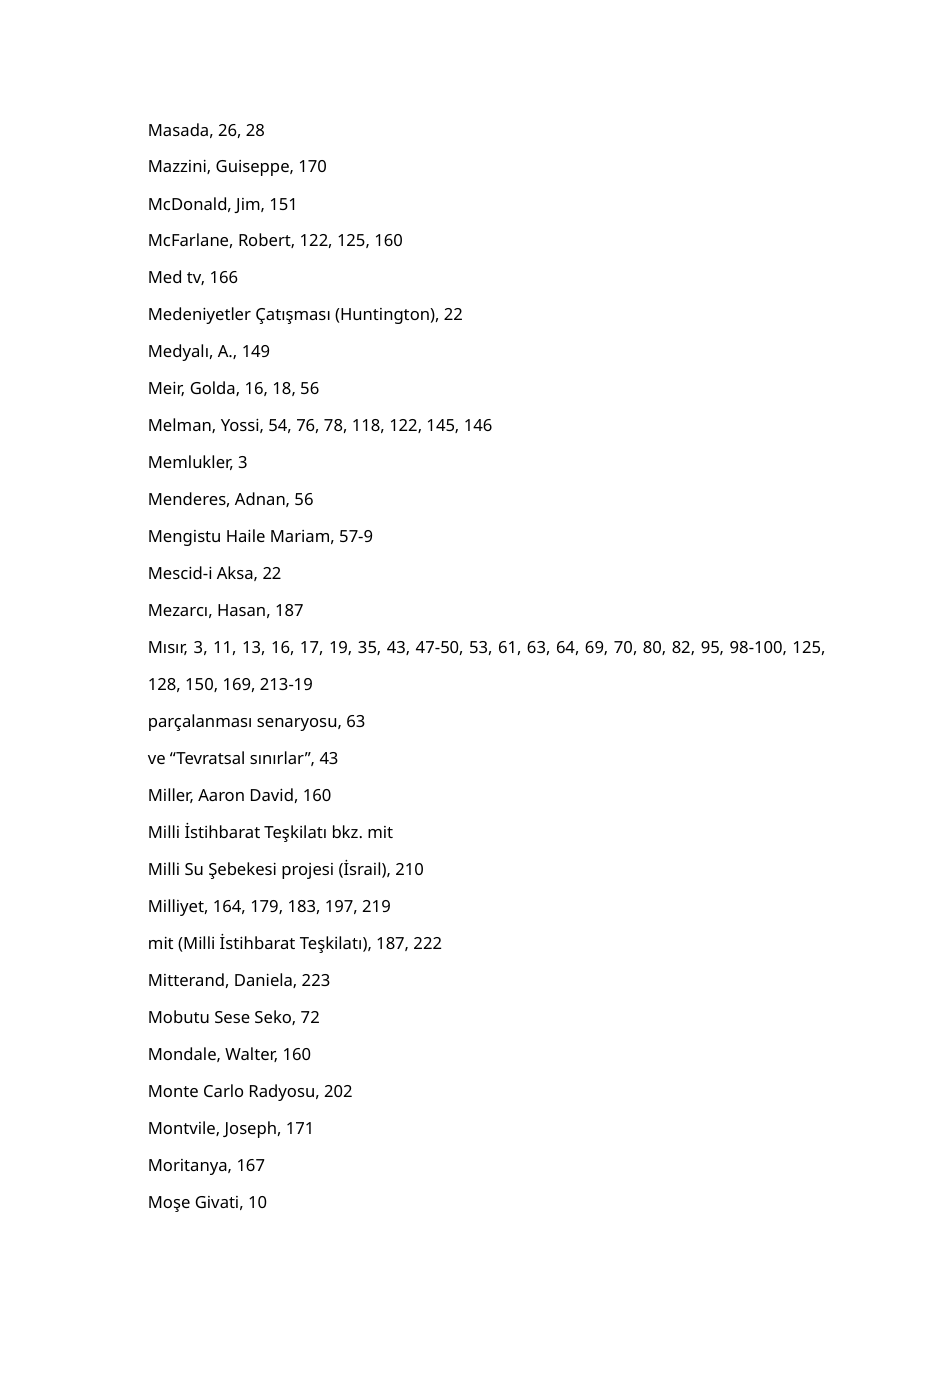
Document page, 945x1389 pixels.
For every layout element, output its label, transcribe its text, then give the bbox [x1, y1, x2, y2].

text Memlukler, 3 [148, 451, 827, 488]
text Moritanya, 167 [148, 1153, 827, 1191]
text Meir, Golda, 16, 18, 56 [148, 377, 827, 414]
text Menderes, Adnan, 56 [148, 488, 827, 525]
text mit (Milli İstihbarat Teşkilatı), 187, 222 [148, 932, 827, 969]
text Moşe Givati, 10 [148, 1191, 827, 1227]
text Masada, 26, 28 [148, 118, 827, 155]
text Melman, Yossi, 54, 76, 78, 118, 122, 145, 146 [148, 414, 827, 451]
text Miller, Aaron David, 160 [148, 784, 827, 821]
text Mengistu Haile Mariam, 57-9 [148, 525, 827, 562]
text Milli Su Şebekesi projesi (İsrail), 210 [148, 858, 827, 895]
text Mondale, Walter, 160 [148, 1043, 827, 1079]
text Milli İstihbarat Teşkilatı bkz. mit [148, 821, 827, 858]
text McFarlane, Robert, 122, 125, 160 [148, 229, 827, 266]
text Mitterand, Daniela, 223 [148, 969, 827, 1006]
text Mazzini, Guiseppe, 170 [148, 155, 827, 192]
text Monte Carlo Radyosu, 202 [148, 1079, 827, 1117]
text McDonald, Jim, 151 [148, 192, 827, 229]
text Medeniyetler Çatışması (Huntington), 22 [148, 303, 827, 340]
text Milliyet, 164, 179, 183, 197, 219 [148, 895, 827, 932]
text Montvile, Joseph, 171 [148, 1117, 827, 1153]
text parçalanması senaryosu, 63 [148, 710, 827, 747]
text Mobutu Sese Seko, 72 [148, 1006, 827, 1043]
text Mezarcı, Hasan, 187 [148, 599, 827, 636]
text ve “Tevratsal sınırlar”, 43 [148, 747, 827, 784]
text Mısır, 3, 11, 13, 16, 17, 19, 35, 43, 47-50, 53, 61, 63, 64, 69, 70, 80, 82, 95, 98-100, 125, 128, 150, 169, 213-19 [148, 636, 827, 710]
text Med tv, 166 [148, 266, 827, 303]
text Mescid-i Aksa, 22 [148, 562, 827, 599]
text Medyalı, A., 149 [148, 340, 827, 377]
